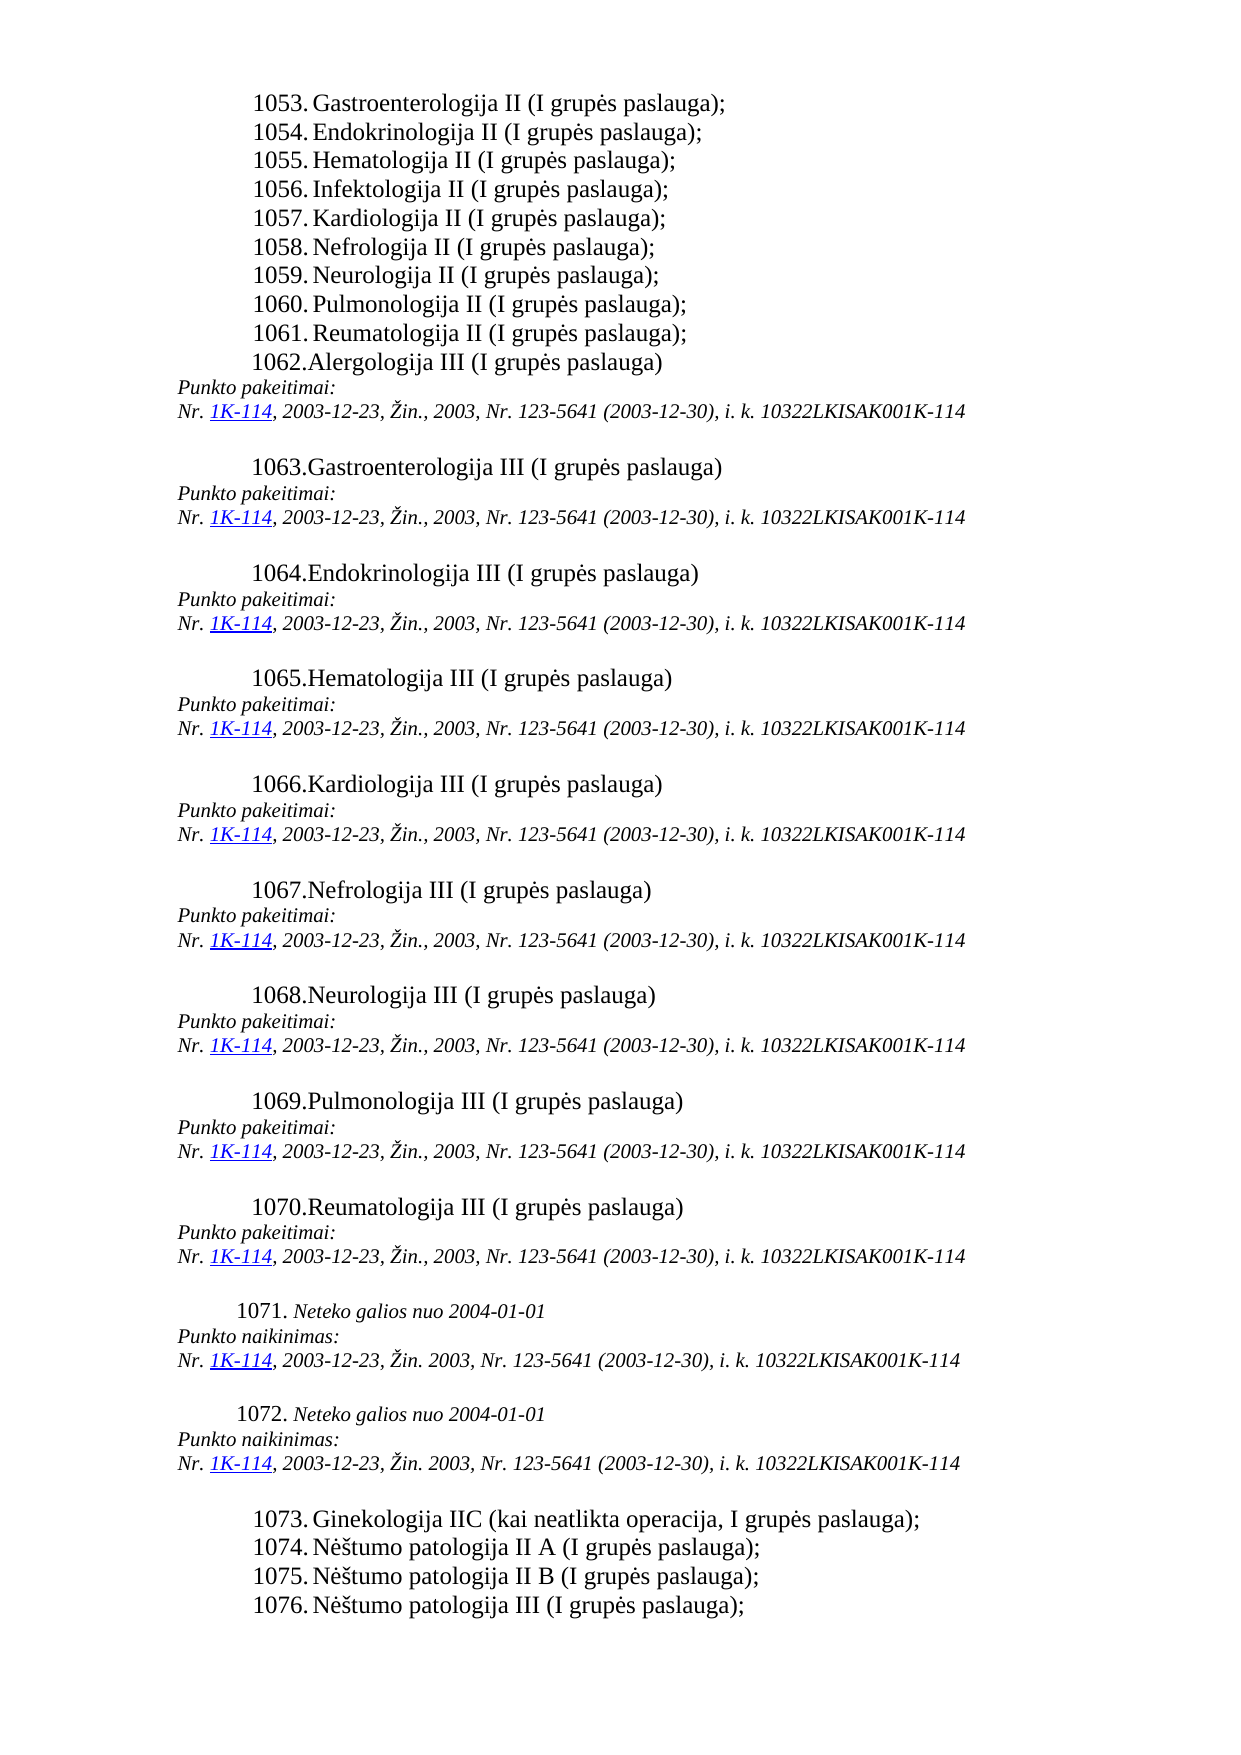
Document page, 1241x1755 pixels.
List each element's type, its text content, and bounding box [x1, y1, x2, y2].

text Nr. 1K-114, 2003-12-23, Žin., 2003, Nr. 123-5641 (2003-12-30), i. k. 10322LKISAK001K-114 [177, 611, 1181, 635]
text 1061. Reumatologija II (I grupės paslauga); [177, 318, 1181, 347]
text Punkto pakeitimai: [177, 903, 1181, 927]
text 1070.Reumatologija III (I grupės paslauga) [177, 1192, 1181, 1220]
text Punkto pakeitimai: [177, 692, 1181, 716]
text 1071. Neteko galios nuo 2004-01-01 [177, 1297, 1181, 1323]
text 1055. Hematologija II (I grupės paslauga); [177, 145, 1181, 174]
text Punkto pakeitimai: [177, 1220, 1181, 1244]
text 1074. Nėštumo patologija II A (I grupės paslauga); [177, 1532, 1181, 1561]
text 1062.Alergologija III (I grupės paslauga) [177, 347, 1181, 375]
text Punkto pakeitimai: [177, 375, 1181, 399]
text Nr. 1K-114, 2003-12-23, Žin., 2003, Nr. 123-5641 (2003-12-30), i. k. 10322LKISAK001K-114 [177, 1033, 1181, 1057]
text 1066.Kardiologija III (I grupės paslauga) [177, 769, 1181, 798]
text Nr. 1K-114, 2003-12-23, Žin., 2003, Nr. 123-5641 (2003-12-30), i. k. 10322LKISAK001K-114 [177, 399, 1181, 423]
text 1058. Nefrologija II (I grupės paslauga); [177, 232, 1181, 260]
text 1068.Neurologija III (I grupės paslauga) [177, 980, 1181, 1009]
text Punkto pakeitimai: [177, 798, 1181, 822]
text Nr. 1K-114, 2003-12-23, Žin., 2003, Nr. 123-5641 (2003-12-30), i. k. 10322LKISAK001K-114 [177, 716, 1181, 740]
text 1056. Infektologija II (I grupės paslauga); [177, 174, 1181, 203]
text Punkto pakeitimai: [177, 1115, 1181, 1139]
text 1075. Nėštumo patologija II B (I grupės paslauga); [177, 1561, 1181, 1590]
text 1063.Gastroenterologija III (I grupės paslauga) [177, 452, 1181, 481]
text Nr. 1K-114, 2003-12-23, Žin. 2003, Nr. 123-5641 (2003-12-30), i. k. 10322LKISAK001K-114 [177, 1451, 1181, 1475]
text Nr. 1K-114, 2003-12-23, Žin., 2003, Nr. 123-5641 (2003-12-30), i. k. 10322LKISAK001K-114 [177, 1139, 1181, 1163]
text 1059. Neurologija II (I grupės paslauga); [177, 260, 1181, 289]
text 1072. Neteko galios nuo 2004-01-01 [177, 1400, 1181, 1427]
text Punkto naikinimas: [177, 1427, 1181, 1451]
text Nr. 1K-114, 2003-12-23, Žin. 2003, Nr. 123-5641 (2003-12-30), i. k. 10322LKISAK001K-114 [177, 1348, 1181, 1372]
text 1067.Nefrologija III (I grupės paslauga) [177, 875, 1181, 903]
text 1076. Nėštumo patologija III (I grupės paslauga); [177, 1590, 1181, 1619]
text 1057. Kardiologija II (I grupės paslauga); [177, 203, 1181, 232]
text Nr. 1K-114, 2003-12-23, Žin., 2003, Nr. 123-5641 (2003-12-30), i. k. 10322LKISAK001K-114 [177, 927, 1181, 952]
text 1053. Gastroenterologija II (I grupės paslauga); [177, 88, 1181, 117]
text Punkto naikinimas: [177, 1323, 1181, 1348]
text 1069.Pulmonologija III (I grupės paslauga) [177, 1086, 1181, 1115]
text Punkto pakeitimai: [177, 587, 1181, 611]
text 1060. Pulmonologija II (I grupės paslauga); [177, 289, 1181, 318]
text 1065.Hematologija III (I grupės paslauga) [177, 663, 1181, 692]
text Punkto pakeitimai: [177, 1009, 1181, 1033]
text Nr. 1K-114, 2003-12-23, Žin., 2003, Nr. 123-5641 (2003-12-30), i. k. 10322LKISAK001K-114 [177, 505, 1181, 529]
text Nr. 1K-114, 2003-12-23, Žin., 2003, Nr. 123-5641 (2003-12-30), i. k. 10322LKISAK001K-114 [177, 822, 1181, 846]
text 1073. Ginekologija IIC (kai neatlikta operacija, I grupės paslauga); [177, 1504, 1181, 1532]
text 1064.Endokrinologija III (I grupės paslauga) [177, 558, 1181, 587]
text Nr. 1K-114, 2003-12-23, Žin., 2003, Nr. 123-5641 (2003-12-30), i. k. 10322LKISAK001K-114 [177, 1244, 1181, 1268]
text 1054. Endokrinologija II (I grupės paslauga); [177, 117, 1181, 145]
text Punkto pakeitimai: [177, 481, 1181, 505]
